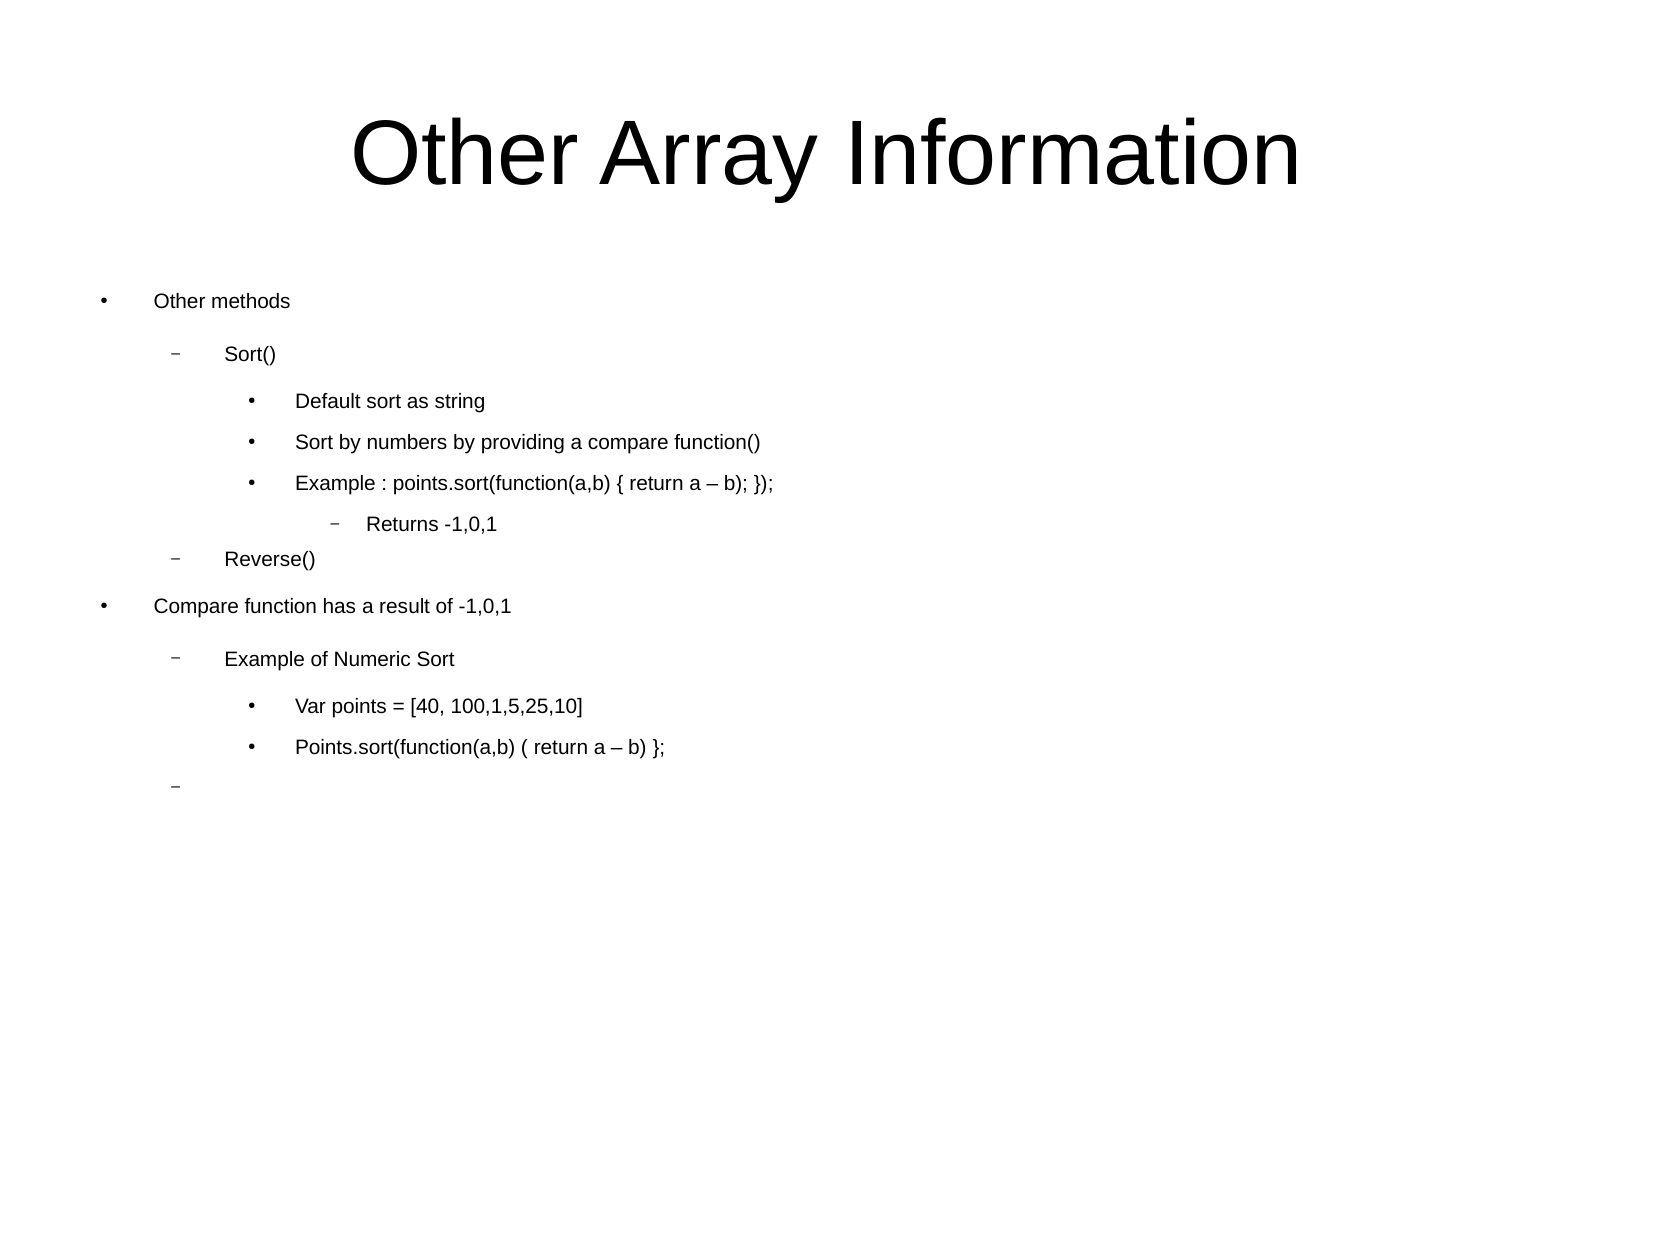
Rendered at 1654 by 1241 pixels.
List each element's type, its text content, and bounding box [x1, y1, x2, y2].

title Other Array Information [82, 49, 1571, 257]
list Other methods Sort() Default sort as string Sort by numbers by providing a compare function() Example : points.sort(function(a,b) { return a – b); }); Returns -1,0,1 Reverse() Compare function has a result of -1,0,1 Example of Numeric Sort Var points = [40, 100,1,5,25,10] Points.sort(function(a,b) ( return a – b) }; [82, 290, 1571, 1010]
